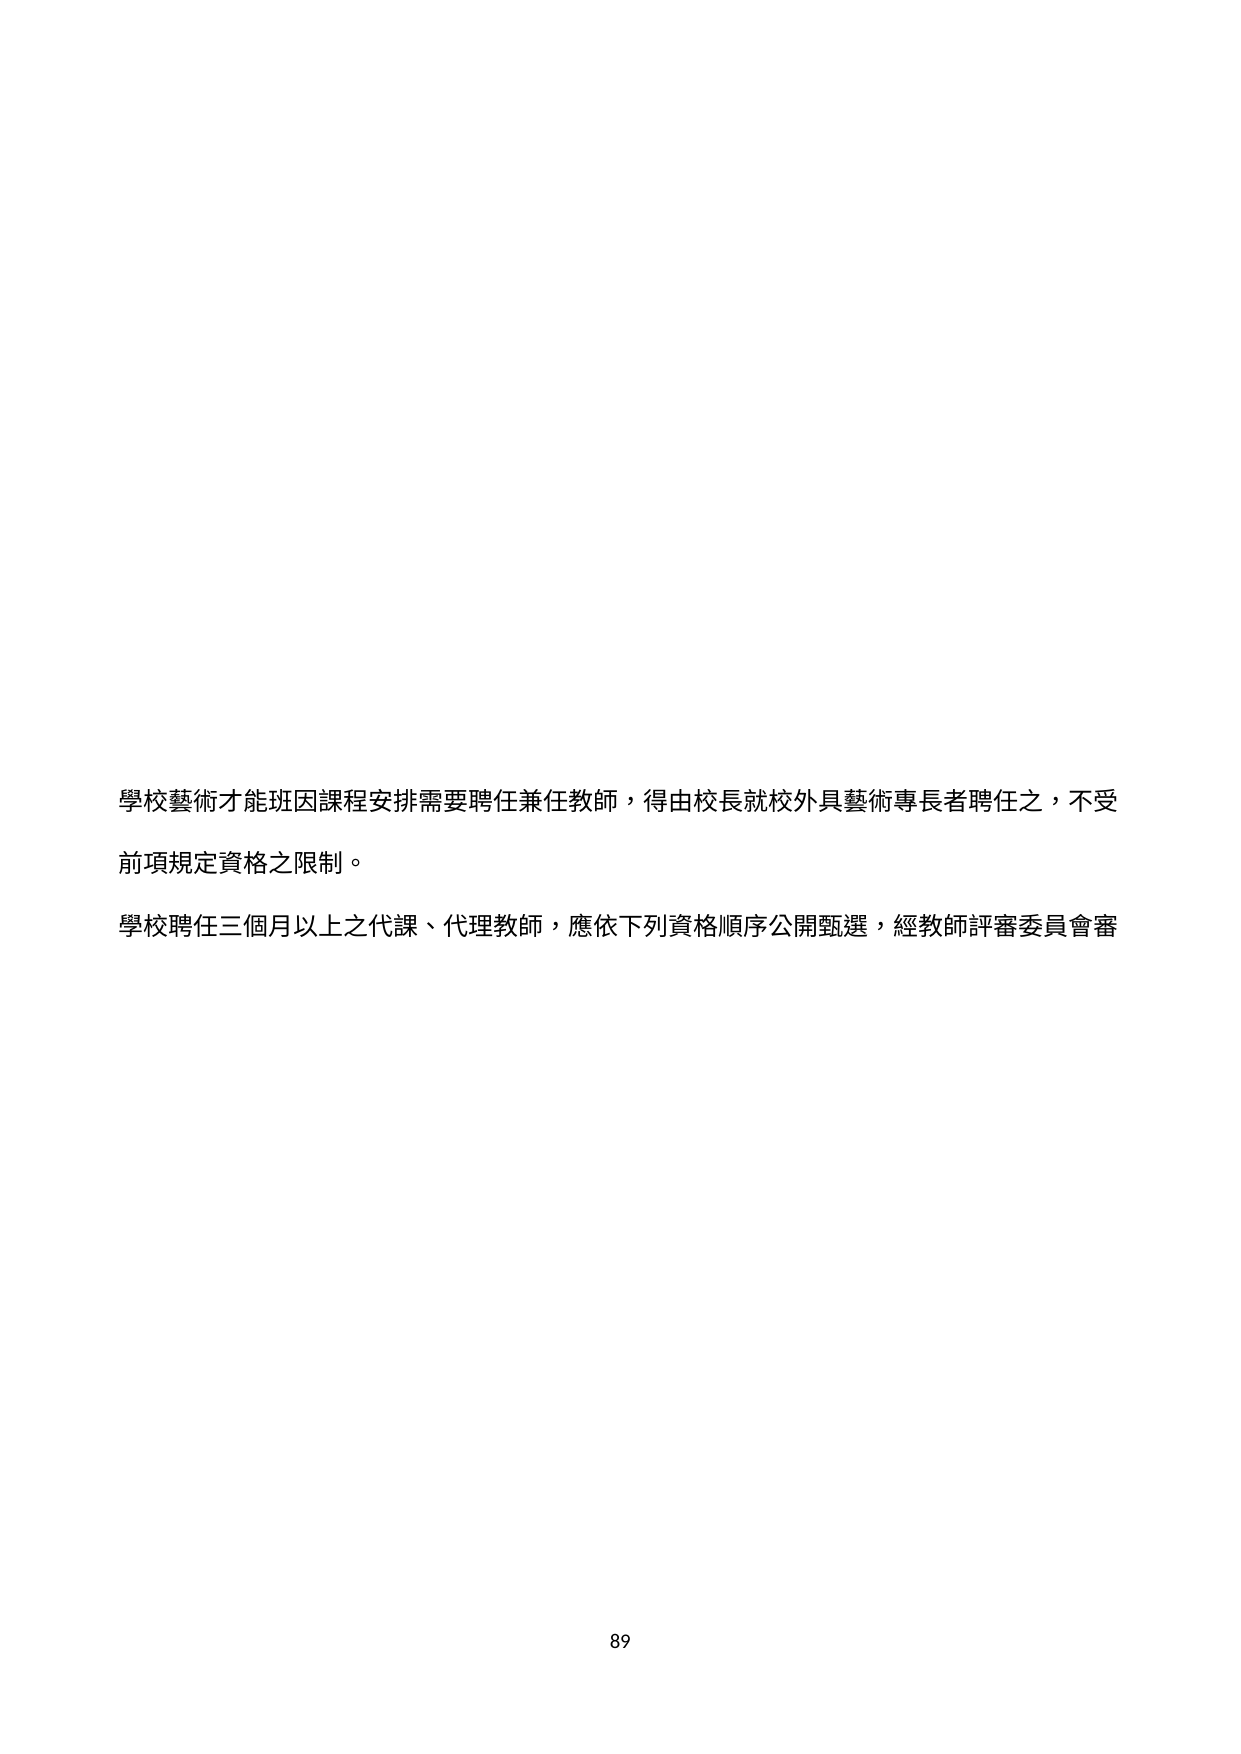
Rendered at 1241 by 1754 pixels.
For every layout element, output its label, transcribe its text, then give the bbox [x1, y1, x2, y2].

text 學校聘任三個月以上之代課、代理教師，應依下列資格順序公開甄選，經教師評審委員會審 [118, 883, 1122, 945]
text 學校藝術才能班因課程安排需要聘任兼任教師，得由校長就校外具藝術專長者聘任之，不受前項規定資格之限制。 [118, 758, 1122, 883]
